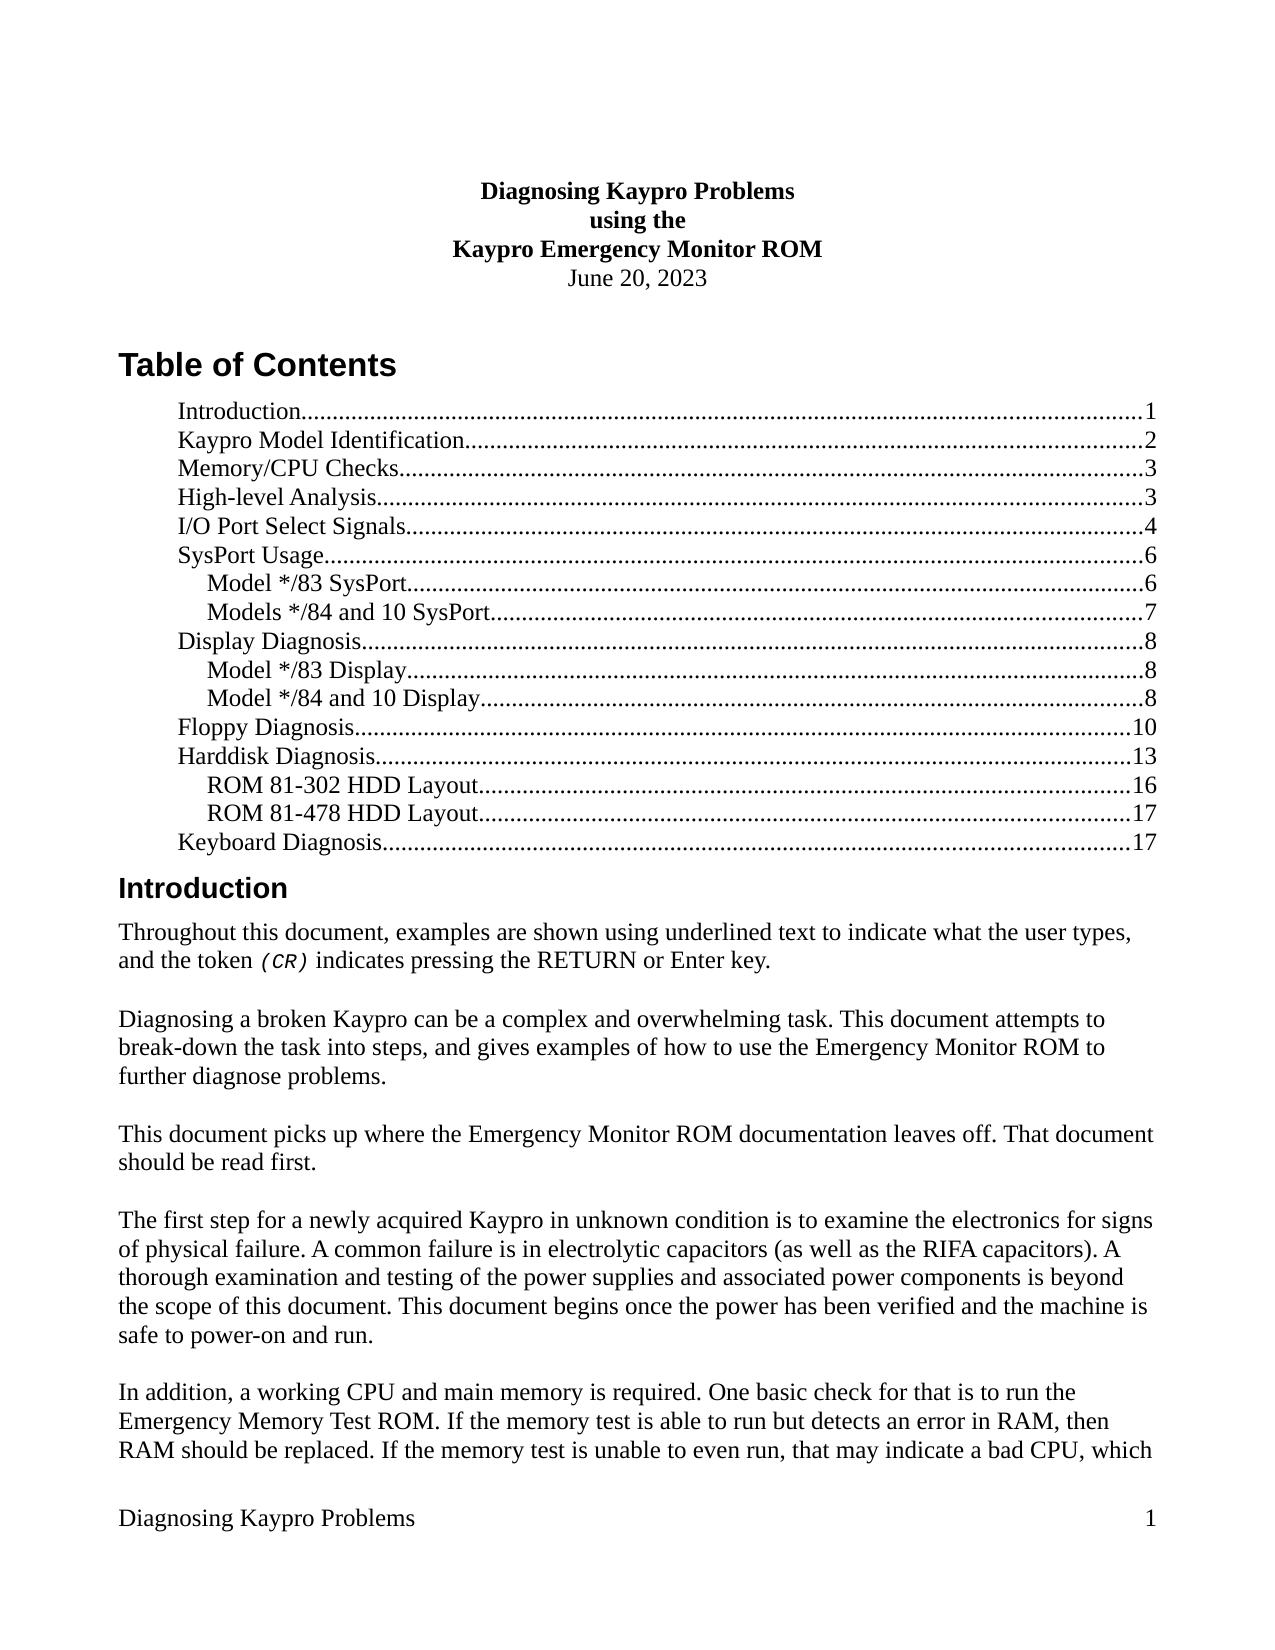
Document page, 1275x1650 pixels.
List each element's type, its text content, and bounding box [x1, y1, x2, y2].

subtitle Introduction [118, 871, 1157, 904]
text The first step for a newly acquired Kaypro in unknown condition is to examine the electronics for signs of physical failure. A common failure is in electrolytic capacitors (as well as the RIFA capacitors). A thorough examination and testing of the power supplies and associated power components is beyond the scope of this document. This document begins once the power has been verified and the machine is safe to power-on and run. [118, 1205, 1157, 1349]
text Kaypro Emergency Monitor ROM [118, 234, 1157, 263]
text Introduction 1 [177, 396, 1157, 425]
subtitle Table of Contents [118, 345, 1157, 383]
text I/O Port Select Signals 4 [177, 511, 1157, 540]
text Model */83 Display 8 [207, 655, 1157, 683]
text Model */83 SysPort 6 [207, 568, 1157, 597]
text Display Diagnosis 8 [177, 626, 1157, 655]
text Memory/CPU Checks 3 [177, 453, 1157, 482]
text Harddisk Diagnosis 13 [177, 741, 1157, 770]
text Floppy Diagnosis 10 [177, 712, 1157, 741]
text Models */84 and 10 SysPort 7 [207, 597, 1157, 626]
text Kaypro Model Identification 2 [177, 425, 1157, 453]
text SysPort Usage 6 [177, 540, 1157, 568]
text using the [118, 205, 1157, 234]
text High-level Analysis 3 [177, 482, 1157, 511]
text Throughout this document, examples are shown using underlined text to indicate what the user types, and the token (CR) indicates pressing the RETURN or Enter key. [118, 917, 1157, 975]
text June 20, 2023 [118, 263, 1157, 291]
text Model */84 and 10 Display 8 [207, 683, 1157, 712]
text Keyboard Diagnosis 17 [177, 827, 1157, 856]
text This document picks up where the Emergency Monitor ROM documentation leaves off. That document should be read first. [118, 1119, 1157, 1176]
text Diagnosing a broken Kaypro can be a complex and overwhelming task. This document attempts to break-down the task into steps, and gives examples of how to use the Emergency Monitor ROM to further diagnose problems. [118, 1004, 1157, 1090]
text ROM 81-478 HDD Layout 17 [207, 798, 1157, 827]
text In addition, a working CPU and main memory is required. One basic check for that is to run the Emergency Memory Test ROM. If the memory test is able to run but detects an error in RAM, then RAM should be replaced. If the memory test is unable to even run, that may indicate a bad CPU, which [118, 1377, 1157, 1464]
text Diagnosing Kaypro Problems [118, 176, 1157, 205]
text ROM 81-302 HDD Layout 16 [207, 770, 1157, 798]
